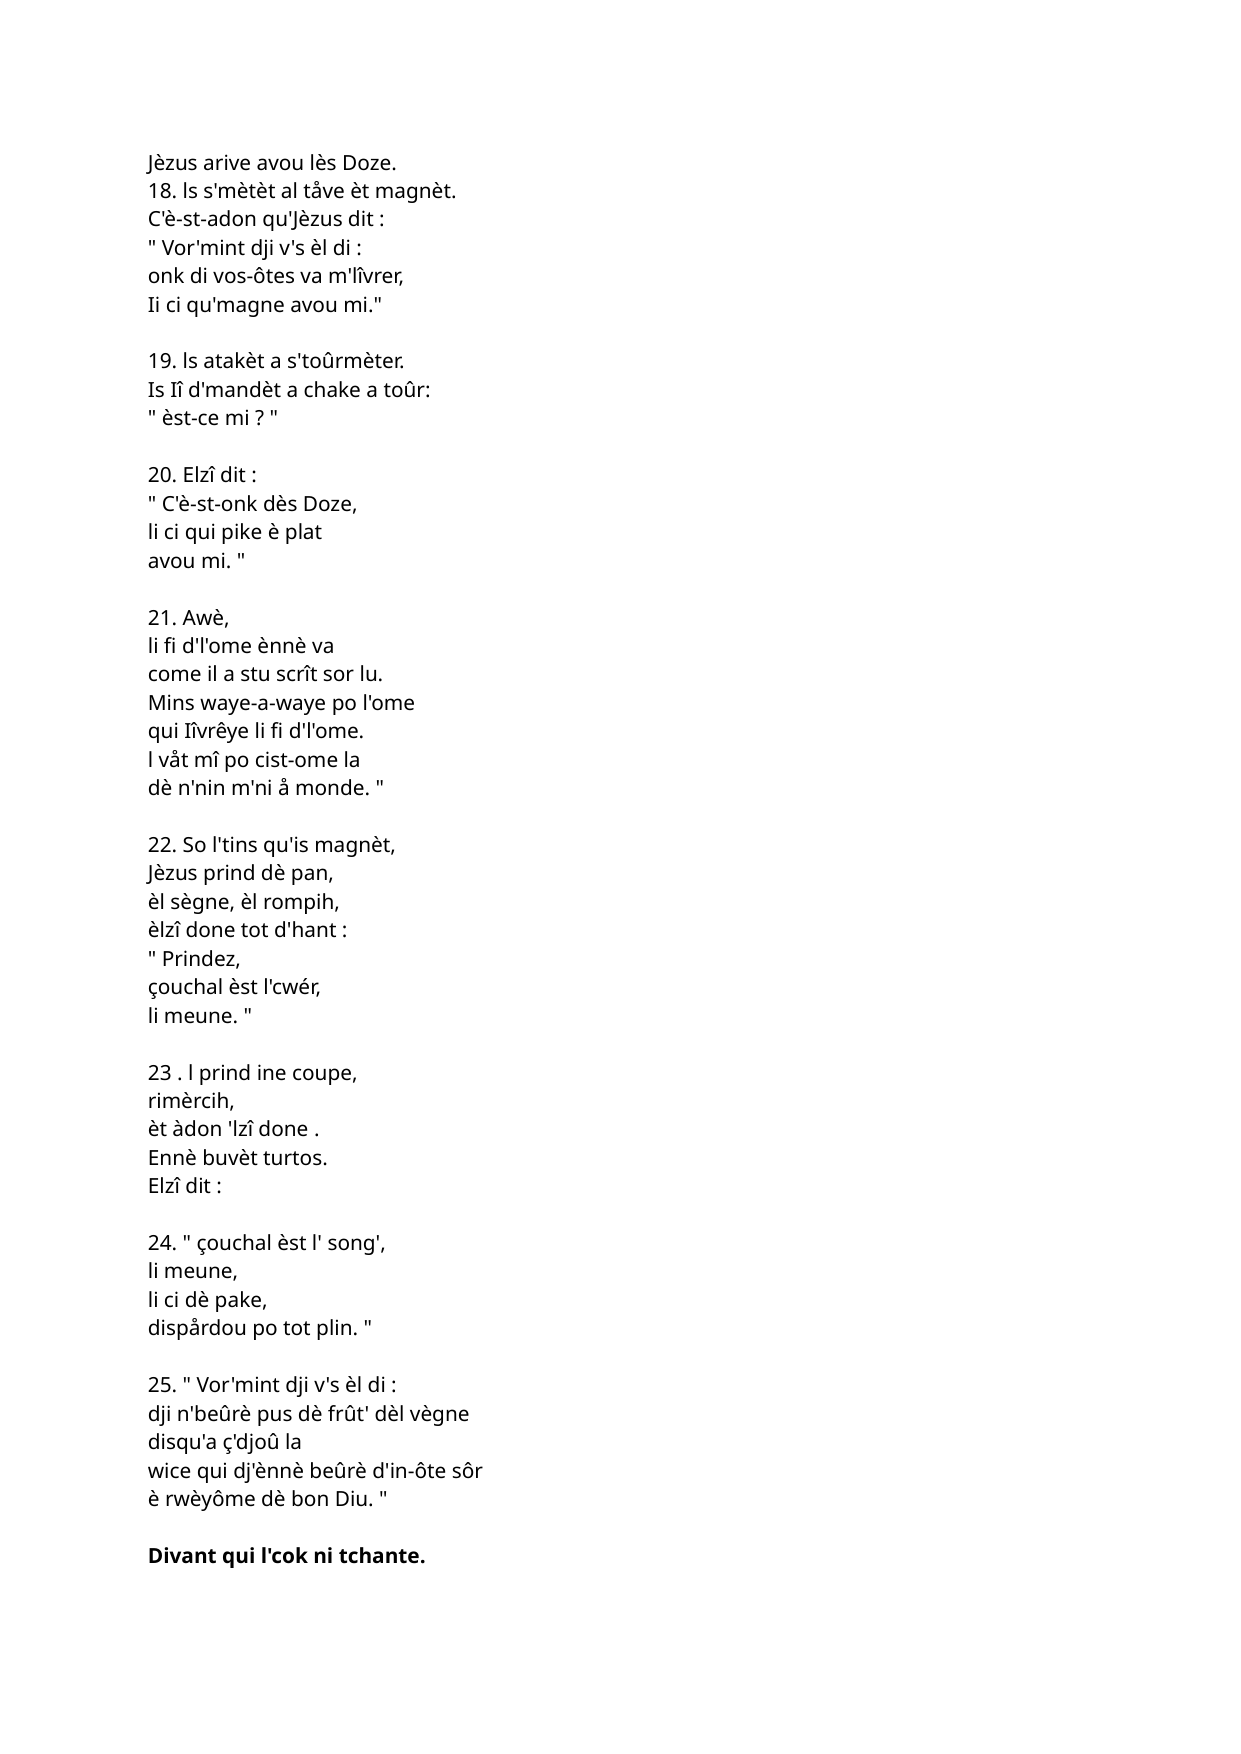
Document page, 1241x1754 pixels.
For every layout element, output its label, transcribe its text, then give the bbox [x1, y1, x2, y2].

text " Vor'mint dji v's èl di : [148, 233, 1093, 261]
text " C'è-st-onk dès Doze, [148, 489, 1093, 517]
text come il a stu scrît sor lu. [148, 659, 1093, 688]
text 22. So l'tins qu'is magnèt, [148, 830, 1093, 858]
text 20. Elzî dit : [148, 460, 1093, 489]
text disqu'a ç'djoû la [148, 1427, 1093, 1456]
text " Prindez, [148, 944, 1093, 972]
text èl sègne, èl rompih, [148, 887, 1093, 915]
text 19. ls atakèt a s'toûrmèter. [148, 347, 1093, 375]
text Elzî dit : [148, 1171, 1093, 1200]
text èt àdon 'lzî done . [148, 1114, 1093, 1143]
text 23 . l prind ine coupe, [148, 1058, 1093, 1086]
text li ci dè pake, [148, 1285, 1093, 1313]
text Jèzus arive avou lès Doze. [148, 148, 1093, 176]
text Divant qui l'cok ni tchante. [148, 1541, 1093, 1569]
text Ennè buvèt turtos. [148, 1143, 1093, 1171]
text 25. " Vor'mint dji v's èl di : [148, 1370, 1093, 1399]
text dispårdou po tot plin. " [148, 1313, 1093, 1342]
text wice qui dj'ènnè beûrè d'in-ôte sôr [148, 1456, 1093, 1484]
text qui Iîvrêye li fi d'l'ome. [148, 716, 1093, 745]
text è rwèyôme dè bon Diu. " [148, 1484, 1093, 1513]
text 24. " çouchal èst l' song', [148, 1228, 1093, 1257]
text Ii ci qu'magne avou mi." [148, 290, 1093, 318]
text li fi d'l'ome ènnè va [148, 631, 1093, 659]
text " èst-ce mi ? " [148, 403, 1093, 432]
text C'è-st-adon qu'Jèzus dit : [148, 204, 1093, 233]
text li meune, [148, 1257, 1093, 1285]
text Is Iî d'mandèt a chake a toûr: [148, 375, 1093, 403]
text 21. Awè, [148, 603, 1093, 631]
text rimèrcih, [148, 1086, 1093, 1114]
text èlzî done tot d'hant : [148, 915, 1093, 944]
text l våt mî po cist-ome la [148, 745, 1093, 773]
text Jèzus prind dè pan, [148, 858, 1093, 887]
text 18. ls s'mètèt al tåve èt magnèt. [148, 176, 1093, 204]
text avou mi. " [148, 546, 1093, 574]
text çouchal èst l'cwér, [148, 972, 1093, 1001]
text li meune. " [148, 1001, 1093, 1029]
text Mins waye-a-waye po l'ome [148, 688, 1093, 716]
text dè n'nin m'ni å monde. " [148, 773, 1093, 802]
text li ci qui pike è plat [148, 517, 1093, 546]
text onk di vos-ôtes va m'lîvrer, [148, 261, 1093, 290]
text dji n'beûrè pus dè frût' dèl vègne [148, 1399, 1093, 1427]
